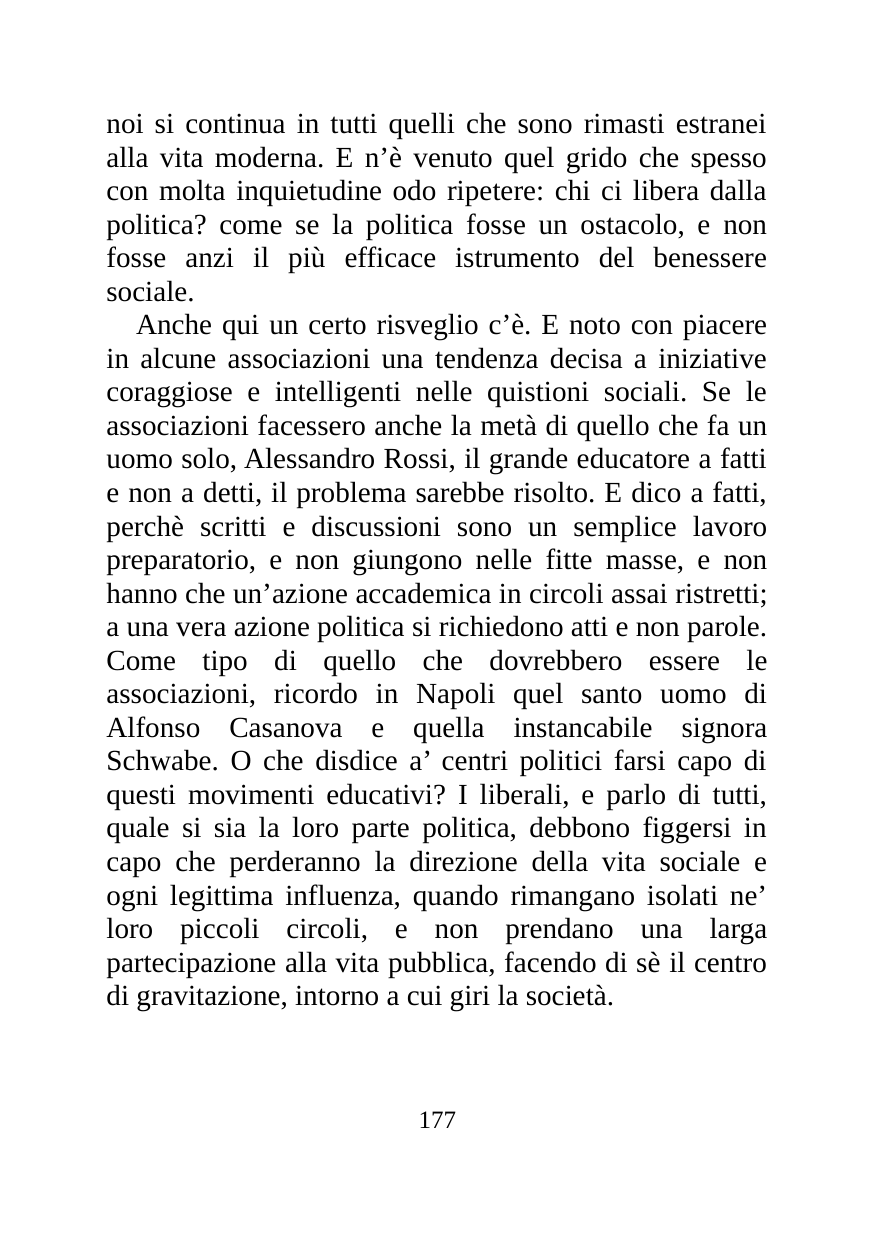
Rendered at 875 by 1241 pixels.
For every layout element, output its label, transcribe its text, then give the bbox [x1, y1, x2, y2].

text Anche qui un certo risveglio c’è. E noto con piacere in alcune associazioni una tendenza decisa a iniziative coraggiose e intelligenti nelle quistioni sociali. Se le associazioni facessero anche la metà di quello che fa un uomo solo, Alessandro Rossi, il grande educatore a fatti e non a detti, il problema sarebbe risolto. E dico a fatti, perchè scritti e discussioni sono un semplice lavoro preparatorio, e non giungono nelle fitte masse, e non hanno che un’azione accademica in circoli assai ristretti; a una vera azione politica si richiedono atti e non parole. Come tipo di quello che dovrebbero essere le associazioni, ricordo in Napoli quel santo uomo di Alfonso Casanova e quella instancabile signora Schwabe. O che disdice a’ centri politici farsi capo di questi movimenti educativi? I liberali, e parlo di tutti, quale si sia la loro parte politica, debbono figgersi in capo che perderanno la direzione della vita sociale e ogni legittima influenza, quando rimangano isolati ne’ loro piccoli circoli, e non prendano una larga partecipazione alla vita pubblica, facendo di sè il centro di gravitazione, intorno a cui giri la società. [106, 307, 768, 1012]
text noi si continua in tutti quelli che sono rimasti estranei alla vita moderna. E n’è venuto quel grido che spesso con molta inquietudine odo ripetere: chi ci libera dalla politica? come se la politica fosse un ostacolo, e non fosse anzi il più efficace istrumento del benessere sociale. [106, 106, 768, 307]
